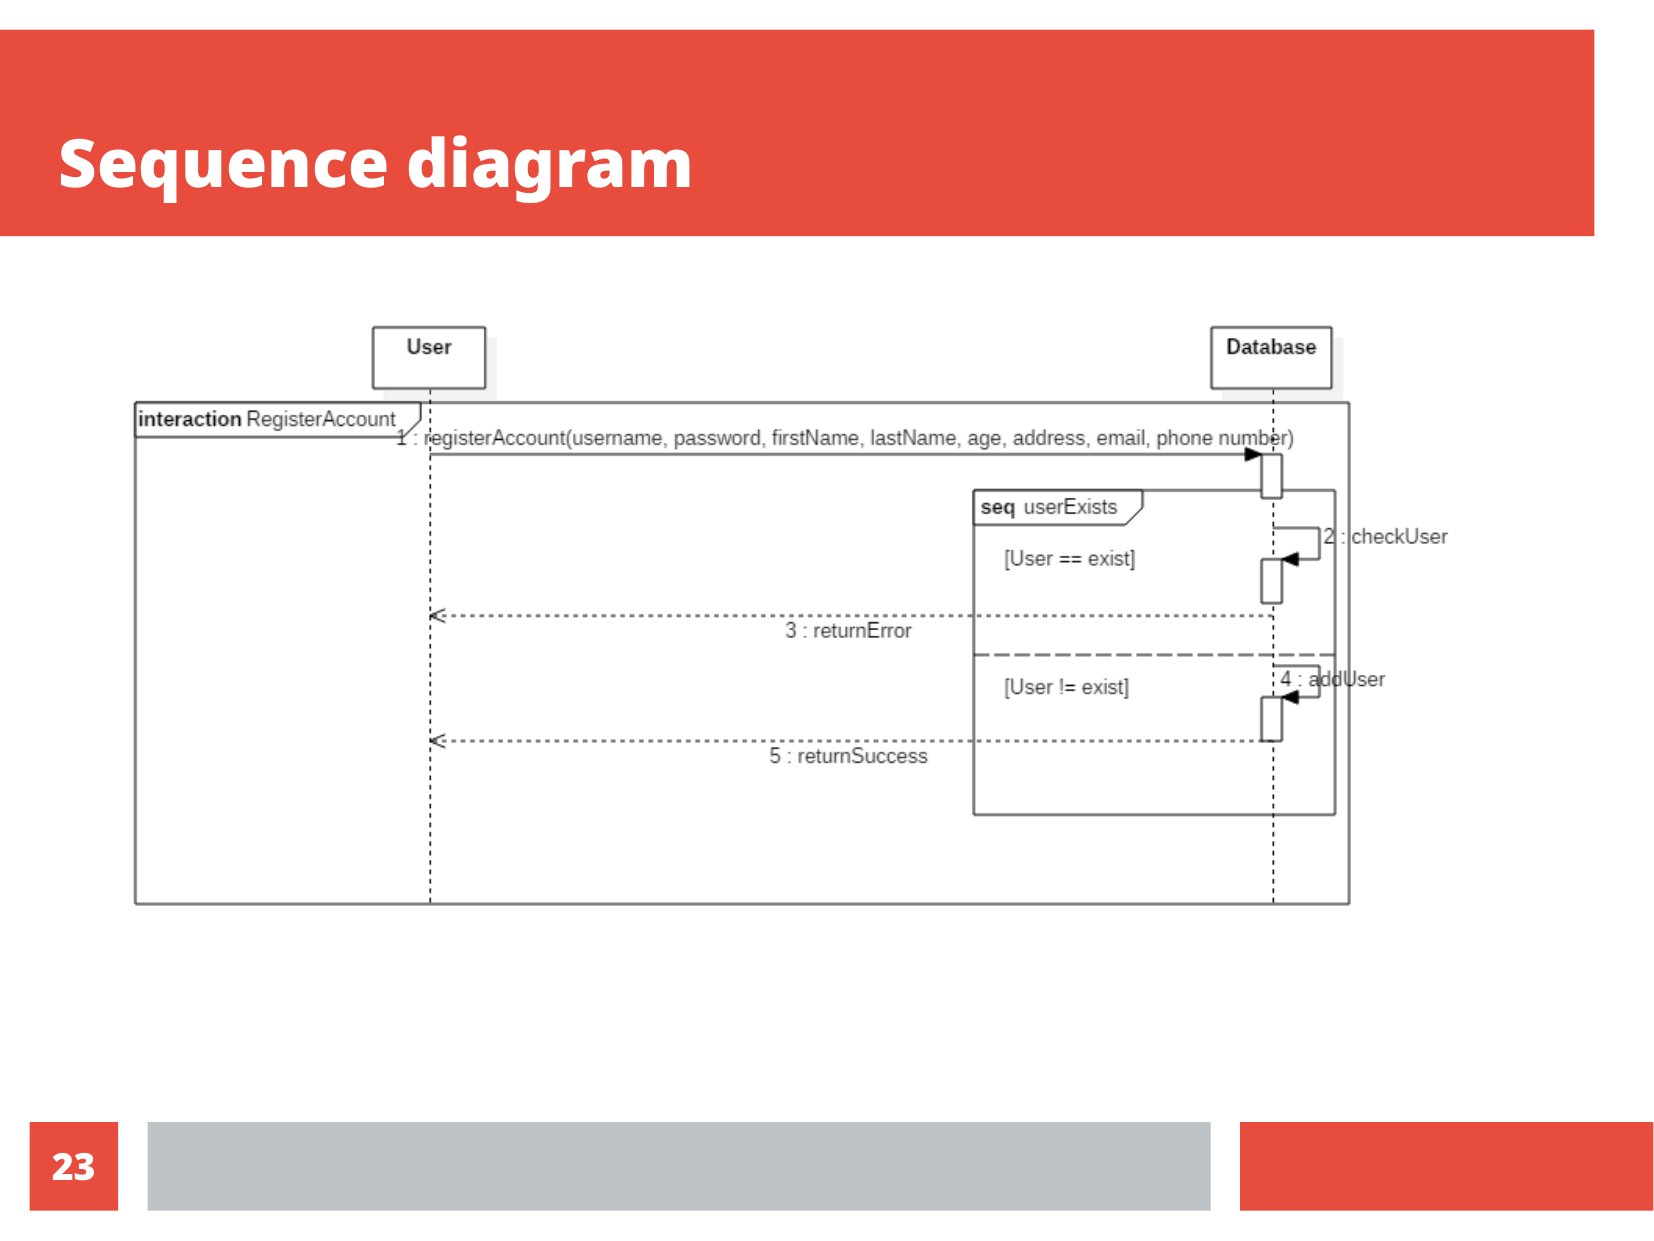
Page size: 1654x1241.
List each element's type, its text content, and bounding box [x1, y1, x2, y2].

title Sequence diagram [59, 59, 1595, 207]
picture [120, 312, 1509, 967]
